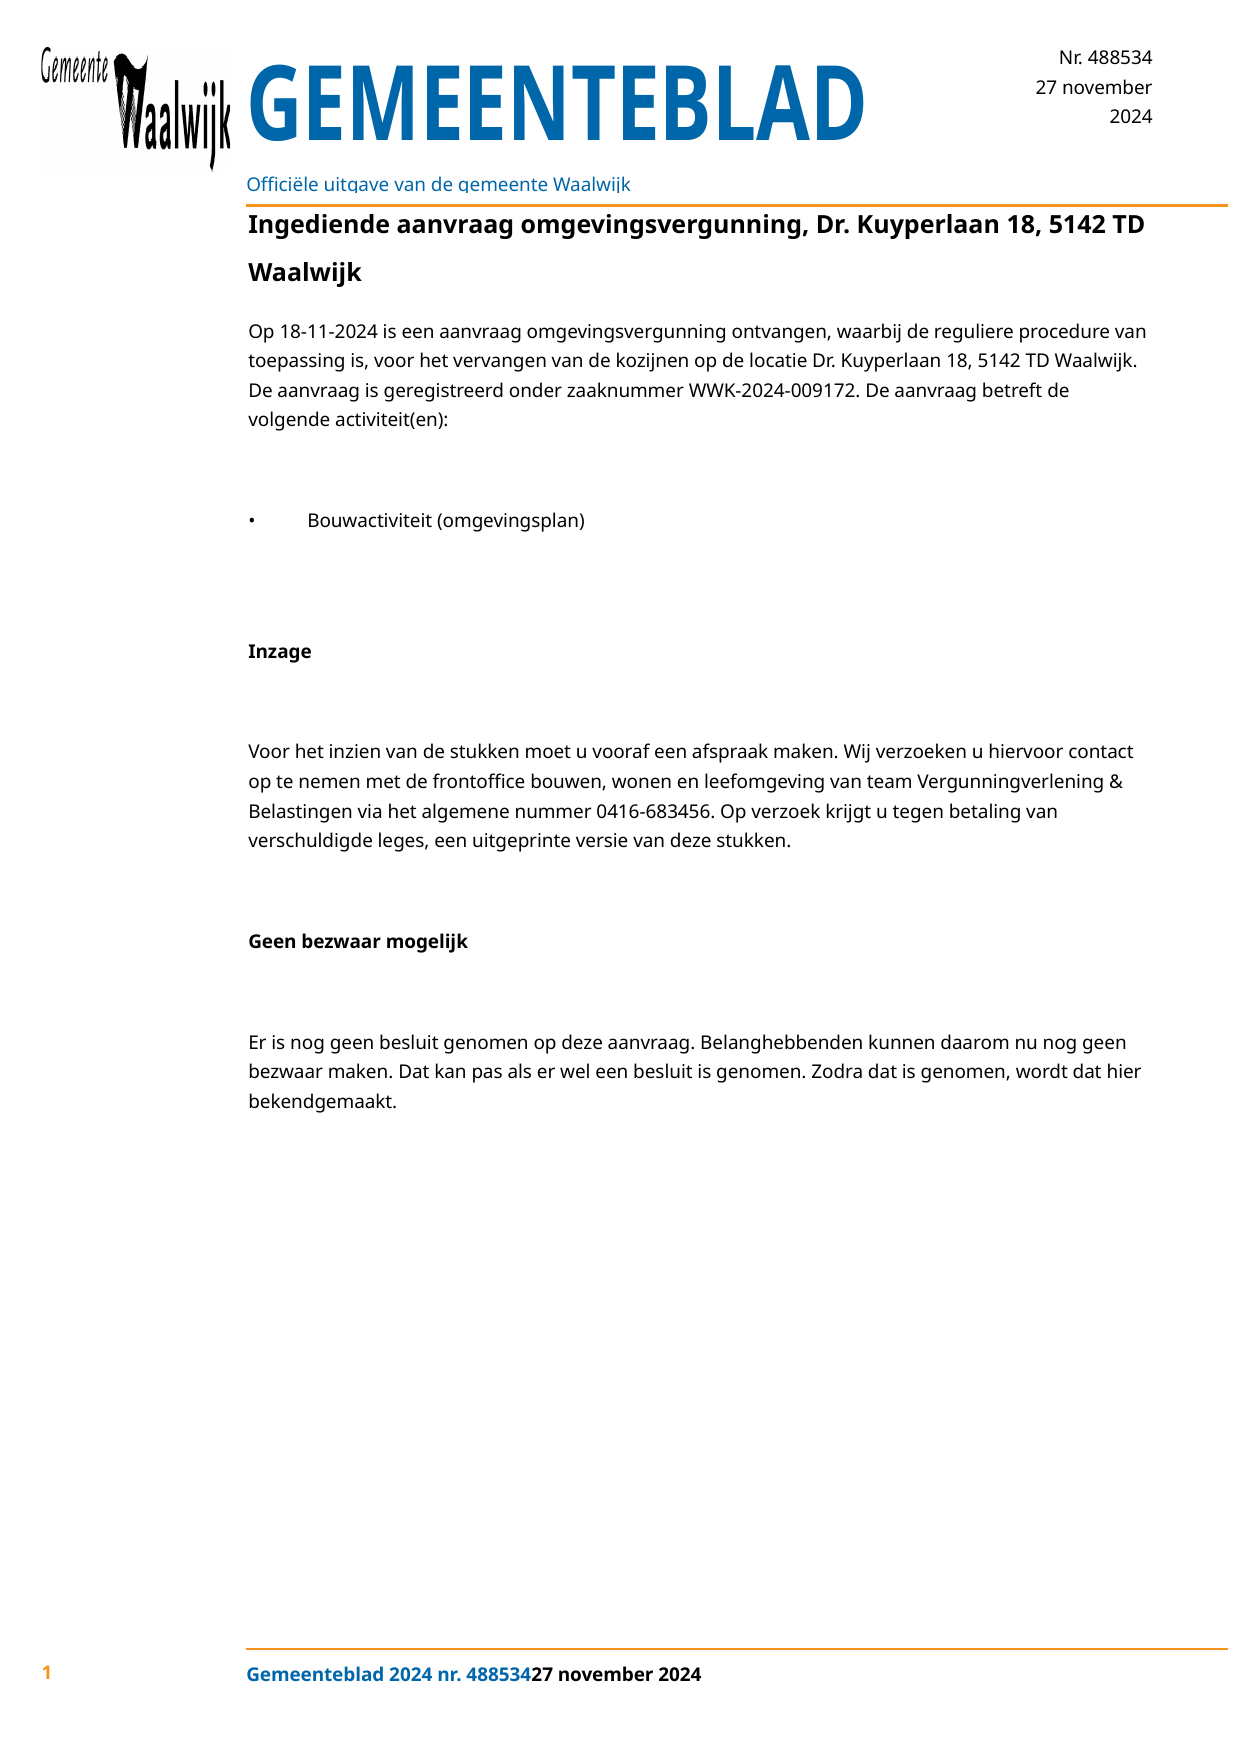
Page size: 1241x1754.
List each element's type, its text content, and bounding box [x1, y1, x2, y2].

text Voor het inzien van de stukken moet u vooraf een afspraak maken. Wij verzoeken u hiervoor contact op te nemen met de frontoffice bouwen, wonen en leefomgeving van team Vergunningverlening & Belastingen via het algemene nummer 0416-683456. Op verzoek krijgt u tegen betaling van verschuldigde leges, een uitgeprinte versie van deze stukken. [248, 739, 1152, 853]
text Er is nog geen besluit genomen op deze aanvraag. Belanghebbenden kunnen daarom nu nog geen bezwaar maken. Dat kan pas als er wel een besluit is genomen. Zodra dat is genomen, wordt dat hier bekendgemaakt. [248, 1029, 1152, 1114]
text Inzage [248, 638, 1152, 664]
text Op 18-11-2024 is een aanvraag omgevingsvergunning ontvangen, waarbij de reguliere procedure van toepassing is, voor het vervangen van de kozijnen op de locatie Dr. Kuyperlaan 18, 5142 TD Waalwijk. De aanvraag is geregistreerd onder zaaknummer WWK-2024-009172. De aanvraag betreft de volgende activiteit(en): [248, 318, 1152, 432]
list Bouwactiviteit (omgevingsplan) [248, 507, 1152, 533]
text Ingediende aanvraag omgevingsvergunning, Dr. Kuyperlaan 18, 5142 TD Waalwijk [248, 207, 1152, 288]
text Geen bezwaar mogelijk [248, 928, 1152, 954]
picture [41, 47, 231, 172]
